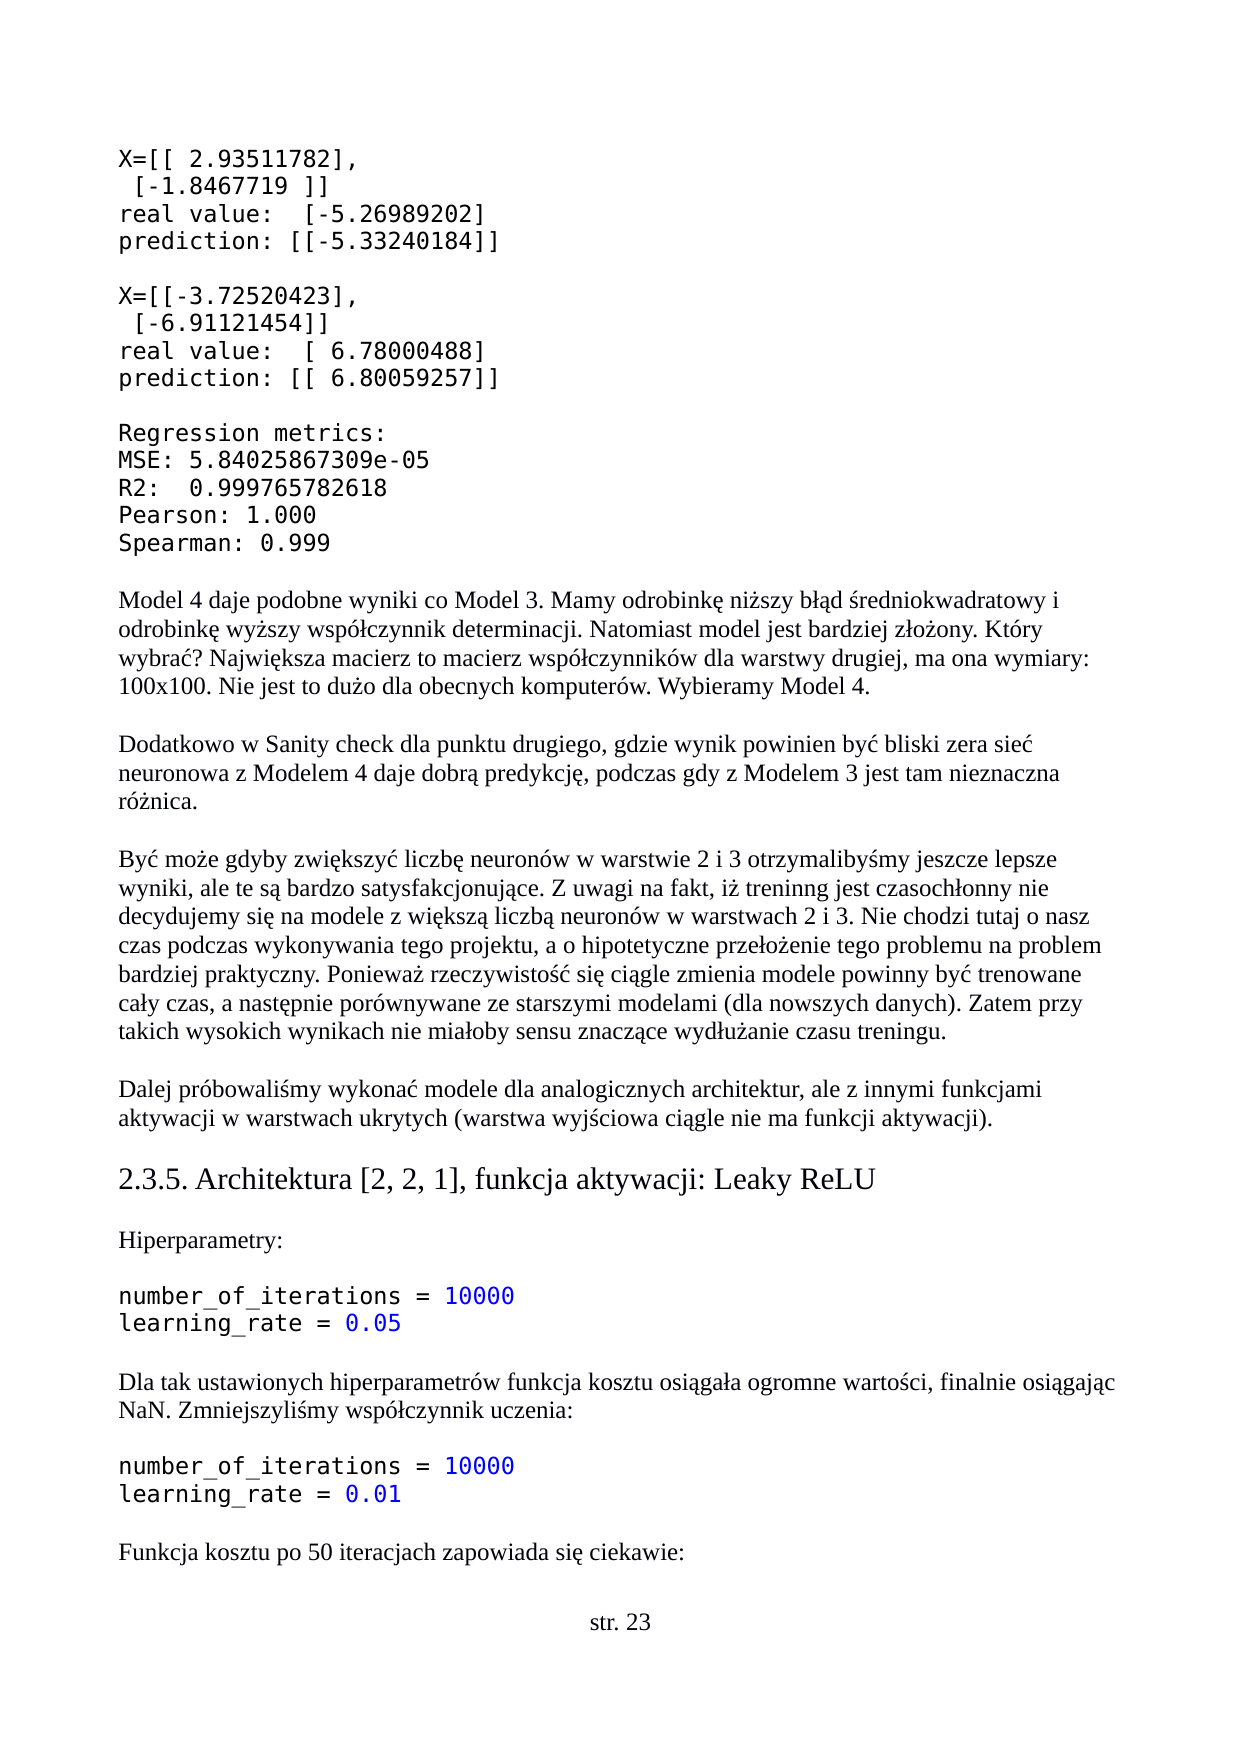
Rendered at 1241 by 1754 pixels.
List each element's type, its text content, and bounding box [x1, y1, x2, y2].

text Być może gdyby zwiększyć liczbę neuronów w warstwie 2 i 3 otrzymalibyśmy jeszcze lepsze wyniki, ale te są bardzo satysfakcjonujące. Z uwagi na fakt, iż treninng jest czasochłonny nie decydujemy się na modele z większą liczbą neuronów w warstwach 2 i 3. Nie chodzi tutaj o nasz czas podczas wykonywania tego projektu, a o hipotetyczne przełożenie tego problemu na problem bardziej praktyczny. Ponieważ rzeczywistość się ciągle zmienia modele powinny być trenowane cały czas, a następnie porównywane ze starszymi modelami (dla nowszych danych). Zatem przy takich wysokich wynikach nie miałoby sensu znaczące wydłużanie czasu treningu. [118, 844, 1122, 1045]
text prediction: [[ 6.80059257]] [118, 365, 1122, 392]
text Regression metrics: [118, 419, 1122, 447]
text MSE: 5.84025867309e-05 [118, 447, 1122, 474]
text learning_rate = 0.01 [118, 1480, 1122, 1508]
text number_of_iterations = 10000 [118, 1453, 1122, 1480]
text X=[[ 2.93511782], [118, 146, 1122, 173]
text Hiperparametry: [118, 1225, 1122, 1254]
text learning_rate = 0.05 [118, 1310, 1122, 1337]
text Dodatkowo w Sanity check dla punktu drugiego, gdzie wynik powinien być bliski zera sieć neuronowa z Modelem 4 daje dobrą predykcję, podczas gdy z Modelem 3 jest tam nieznaczna różnica. [118, 729, 1122, 815]
text Pearson: 1.000 [118, 502, 1122, 529]
text Funkcja kosztu po 50 iteracjach zapowiada się ciekawie: [118, 1537, 1122, 1566]
text real value: [ 6.78000488] [118, 337, 1122, 365]
text [-1.8467719 ]] [118, 173, 1122, 200]
text R2: 0.999765782618 [118, 474, 1122, 502]
text 2.3.5. Architektura [2, 2, 1], funkcja aktywacji: Leaky ReLU [118, 1160, 1122, 1196]
text [-6.91121454]] [118, 310, 1122, 337]
text prediction: [[-5.33240184]] [118, 228, 1122, 255]
text real value: [-5.26989202] [118, 200, 1122, 228]
text Dla tak ustawionych hiperparametrów funkcja kosztu osiągała ogromne wartości, finalnie osiągając NaN. Zmniejszyliśmy współczynnik uczenia: [118, 1367, 1122, 1424]
text number_of_iterations = 10000 [118, 1282, 1122, 1310]
text Dalej próbowaliśmy wykonać modele dla analogicznych architektur, ale z innymi funkcjami aktywacji w warstwach ukrytych (warstwa wyjściowa ciągle nie ma funkcji aktywacji). [118, 1074, 1122, 1131]
text Model 4 daje podobne wyniki co Model 3. Mamy odrobinkę niższy błąd średniokwadratowy i odrobinkę wyższy współczynnik determinacji. Natomiast model jest bardziej złożony. Który wybrać? Największa macierz to macierz współczynników dla warstwy drugiej, ma ona wymiary: 100x100. Nie jest to dużo dla obecnych komputerów. Wybieramy Model 4. [118, 585, 1122, 700]
text X=[[-3.72520423], [118, 282, 1122, 310]
text Spearman: 0.999 [118, 529, 1122, 556]
